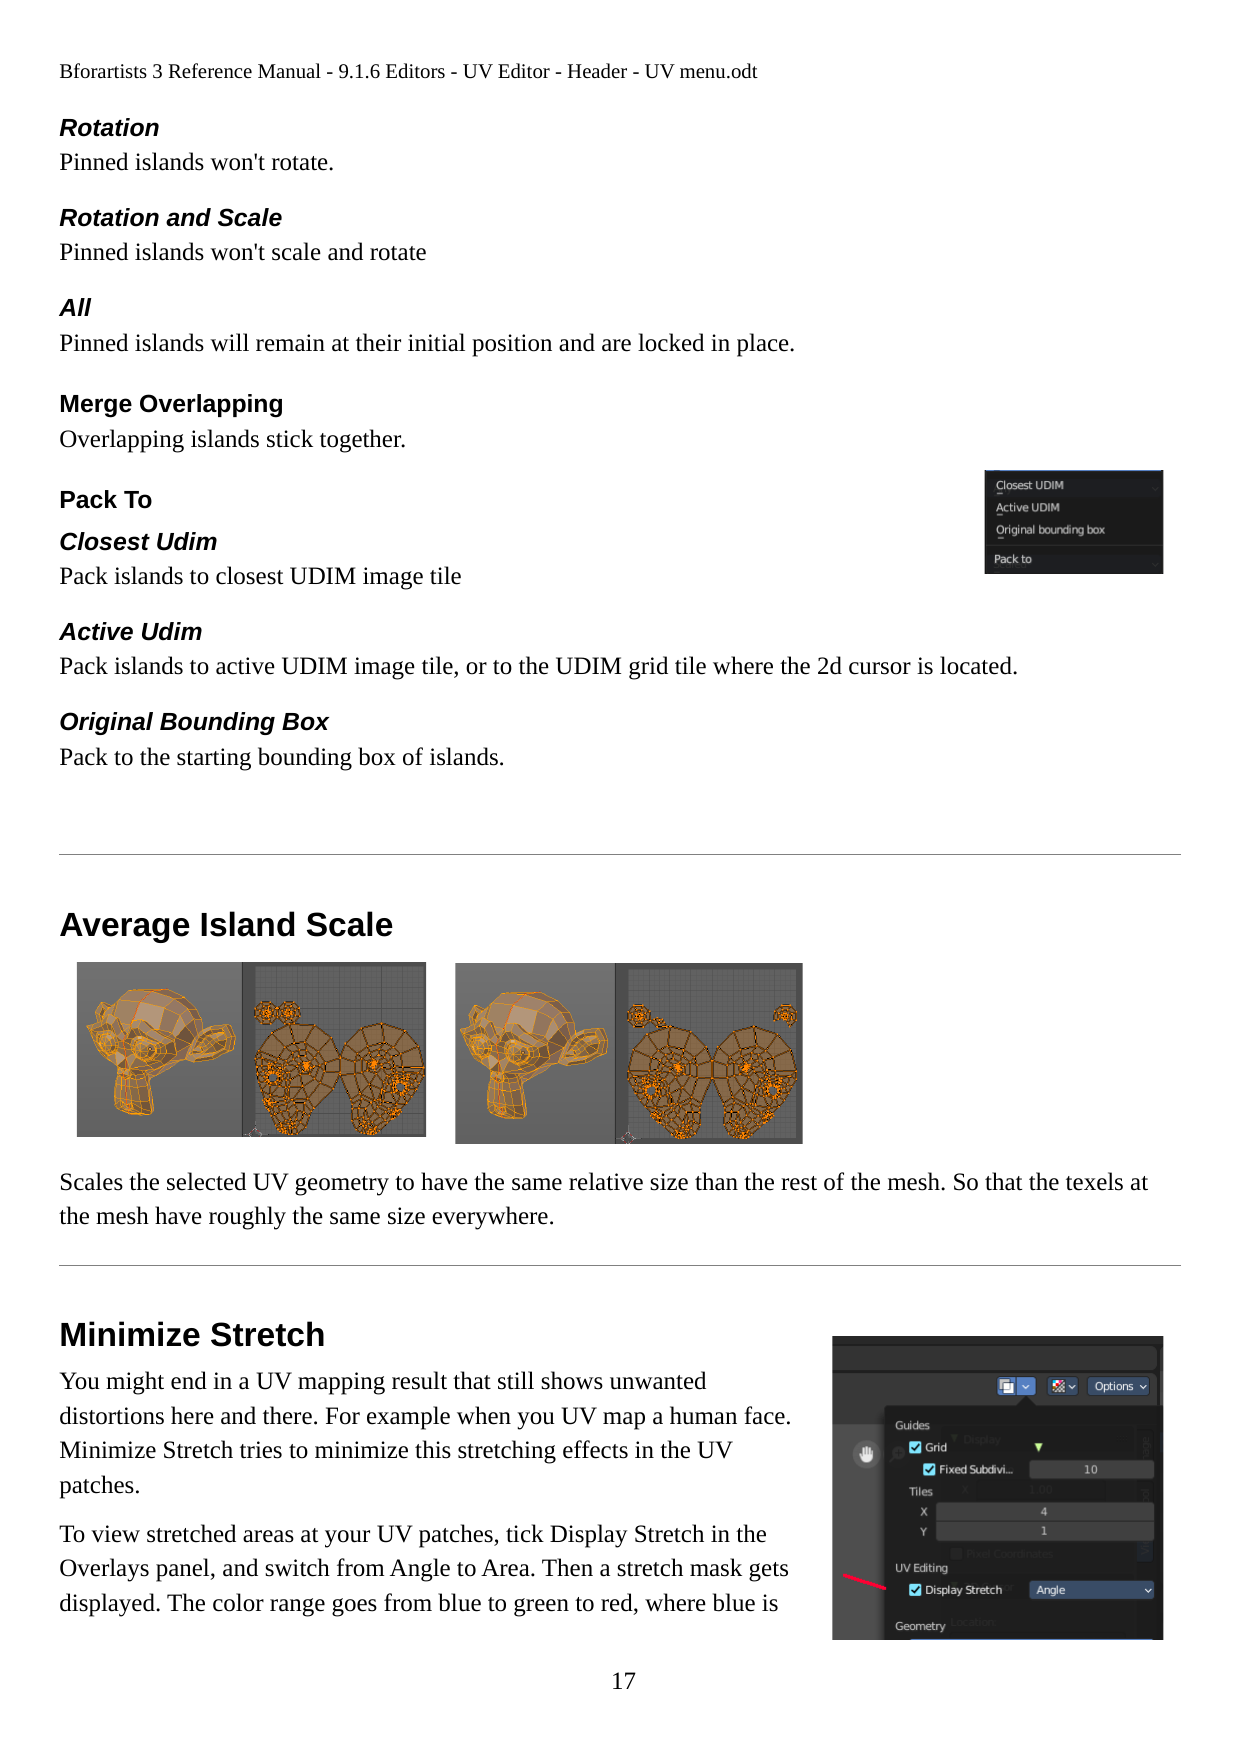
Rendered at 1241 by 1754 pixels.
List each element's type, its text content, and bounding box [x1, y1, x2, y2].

subtitle Minimize Stretch [59, 1315, 1181, 1354]
subtitle Active Udim [59, 617, 1181, 645]
text Pack islands to closest UDIM image tile [59, 561, 1181, 590]
picture [76, 962, 427, 1137]
subtitle Rotation [59, 113, 1181, 141]
subtitle All [59, 293, 1181, 321]
text Pinned islands won't rotate. [59, 147, 1181, 176]
picture [984, 470, 1164, 574]
subtitle [1164, 527, 1181, 555]
subtitle [1164, 486, 1181, 514]
picture [455, 963, 803, 1144]
text Pinned islands will remain at their initial position and are locked in place. [59, 328, 1181, 356]
text Overlapping islands stick together. [59, 424, 1181, 453]
text You might end in a UV mapping result that still shows unwanted distortions here and there. For example when you UV map a human face. Minimize Stretch tries to minimize this stretching effects in the UV patches. [59, 1366, 832, 1499]
subtitle Average Island Scale [59, 905, 1181, 943]
subtitle Closest Udim [59, 527, 984, 555]
text To view stretched areas at your UV patches, tick Display Stretch in the Overlays panel, and switch from Angle to Area. Then a stretch mask gets displayed. The color range goes from blue to green to red, where blue is [59, 1519, 832, 1617]
subtitle Merge Overlapping [59, 389, 1181, 418]
text Scales the selected UV geometry to have the same relative size than the rest of the mesh. So that the texels at the mesh have roughly the same size everywhere. [59, 1144, 1181, 1230]
text Pinned islands won't scale and rotate [59, 237, 1181, 266]
subtitle Original Bounding Box [59, 707, 1181, 735]
subtitle Rotation and Scale [59, 203, 1181, 231]
text Pack islands to active UDIM image tile, or to the UDIM grid tile where the 2d cursor is located. [59, 651, 1181, 680]
picture [832, 1336, 1164, 1640]
text Pack to the starting bounding box of islands. [59, 742, 1181, 770]
subtitle Pack To [59, 486, 984, 514]
